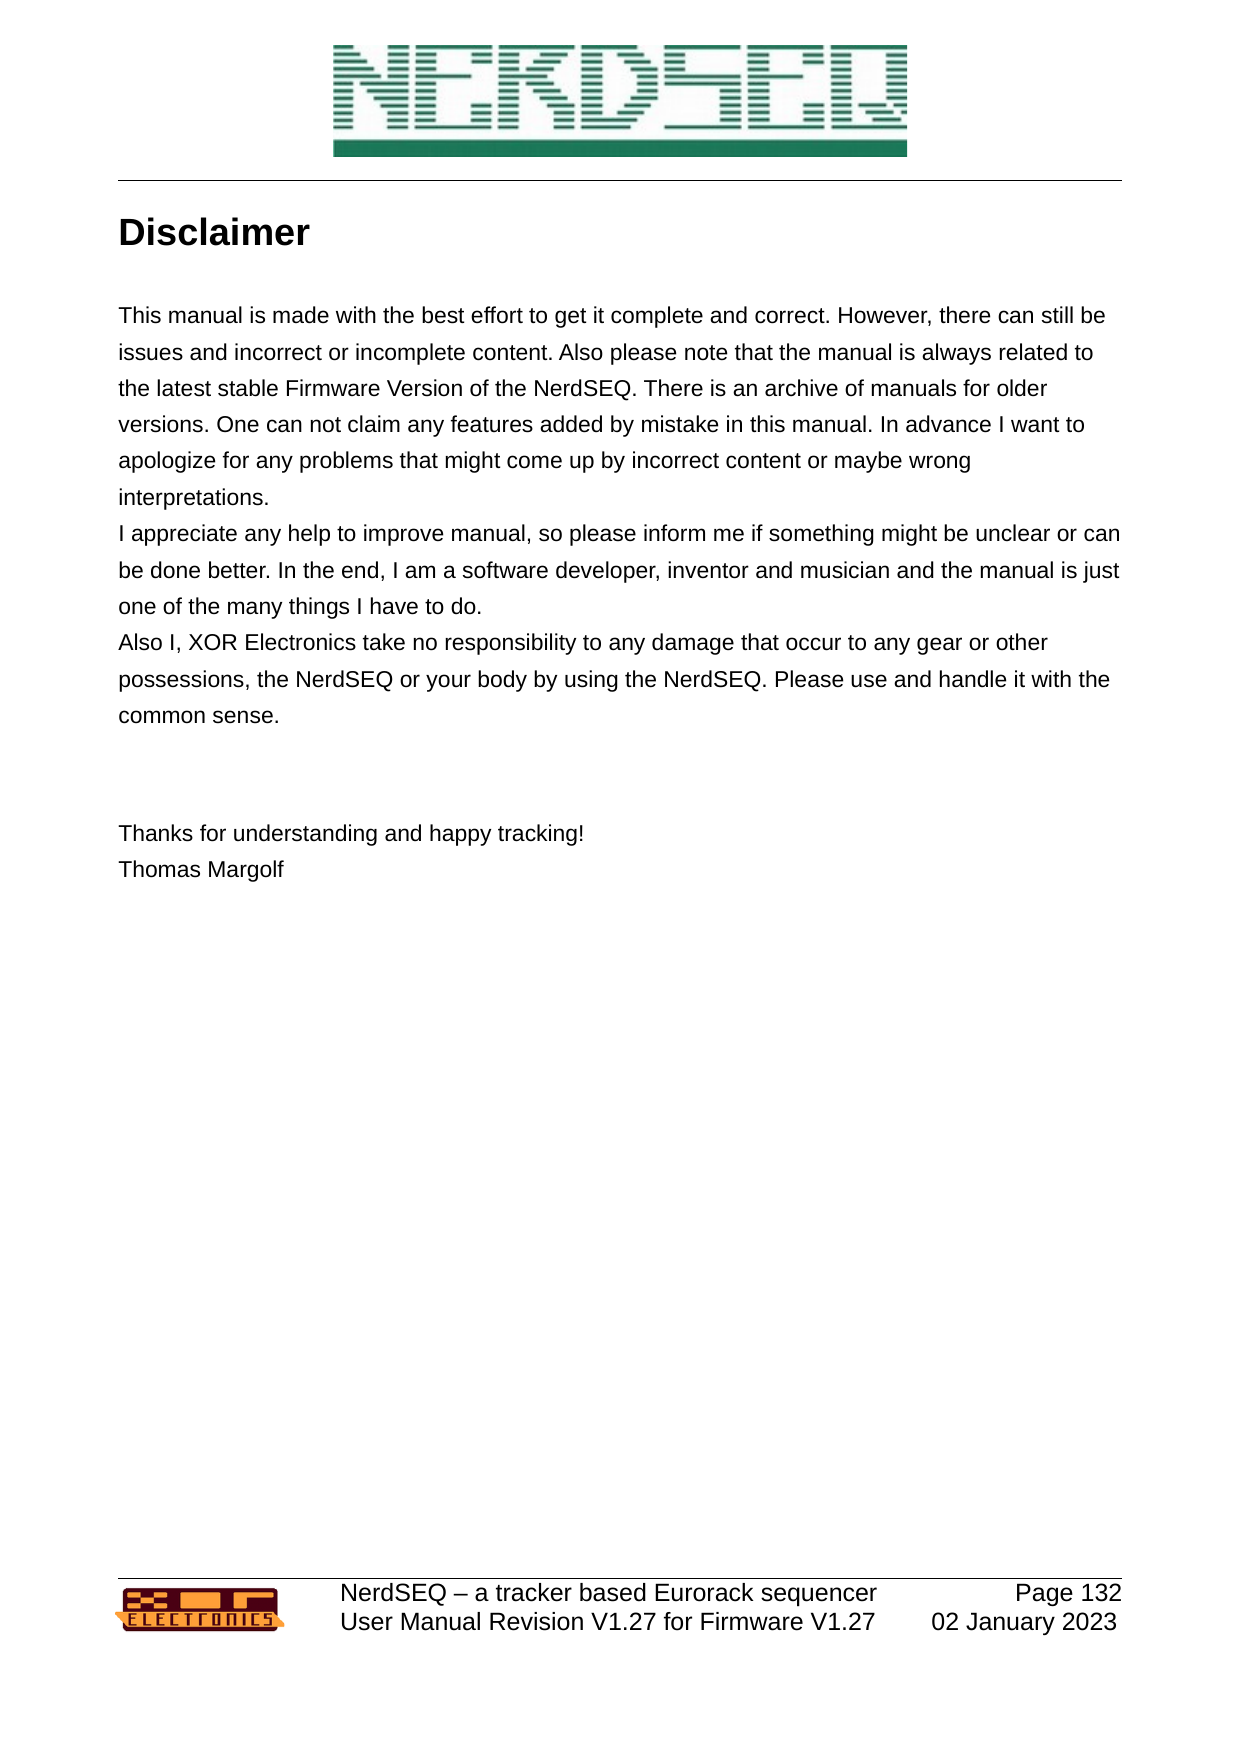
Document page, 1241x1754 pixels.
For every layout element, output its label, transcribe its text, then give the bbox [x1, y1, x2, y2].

text Thomas Margolf [118, 856, 1122, 882]
text Also I, XOR Electronics take no responsibility to any damage that occur to any gear or other possessions, the NerdSEQ or your body by using the NerdSEQ. Please use and handle it with the common sense. [118, 629, 1122, 728]
picture [115, 1584, 285, 1634]
text Thanks for understanding and happy tracking! [118, 819, 1122, 846]
text This manual is made with the best effort to get it complete and correct. However, there can still be issues and incorrect or incomplete content. Also please note that the manual is always related to the latest stable Firmware Version of the NerdSEQ. There is an archive of manuals for older versions. One can not claim any features added by mistake in this manual. In advance I want to apologize for any problems that might come up by incorrect content or maybe wrong interpretations. [118, 302, 1122, 510]
text I appreciate any help to improve manual, so please inform me if something might be unclear or can be done better. In the end, I am a software developer, inventor and musician and the manual is just one of the many things I have to do. [118, 520, 1122, 619]
picture [333, 45, 908, 157]
subtitle Disclaimer [118, 209, 1122, 253]
